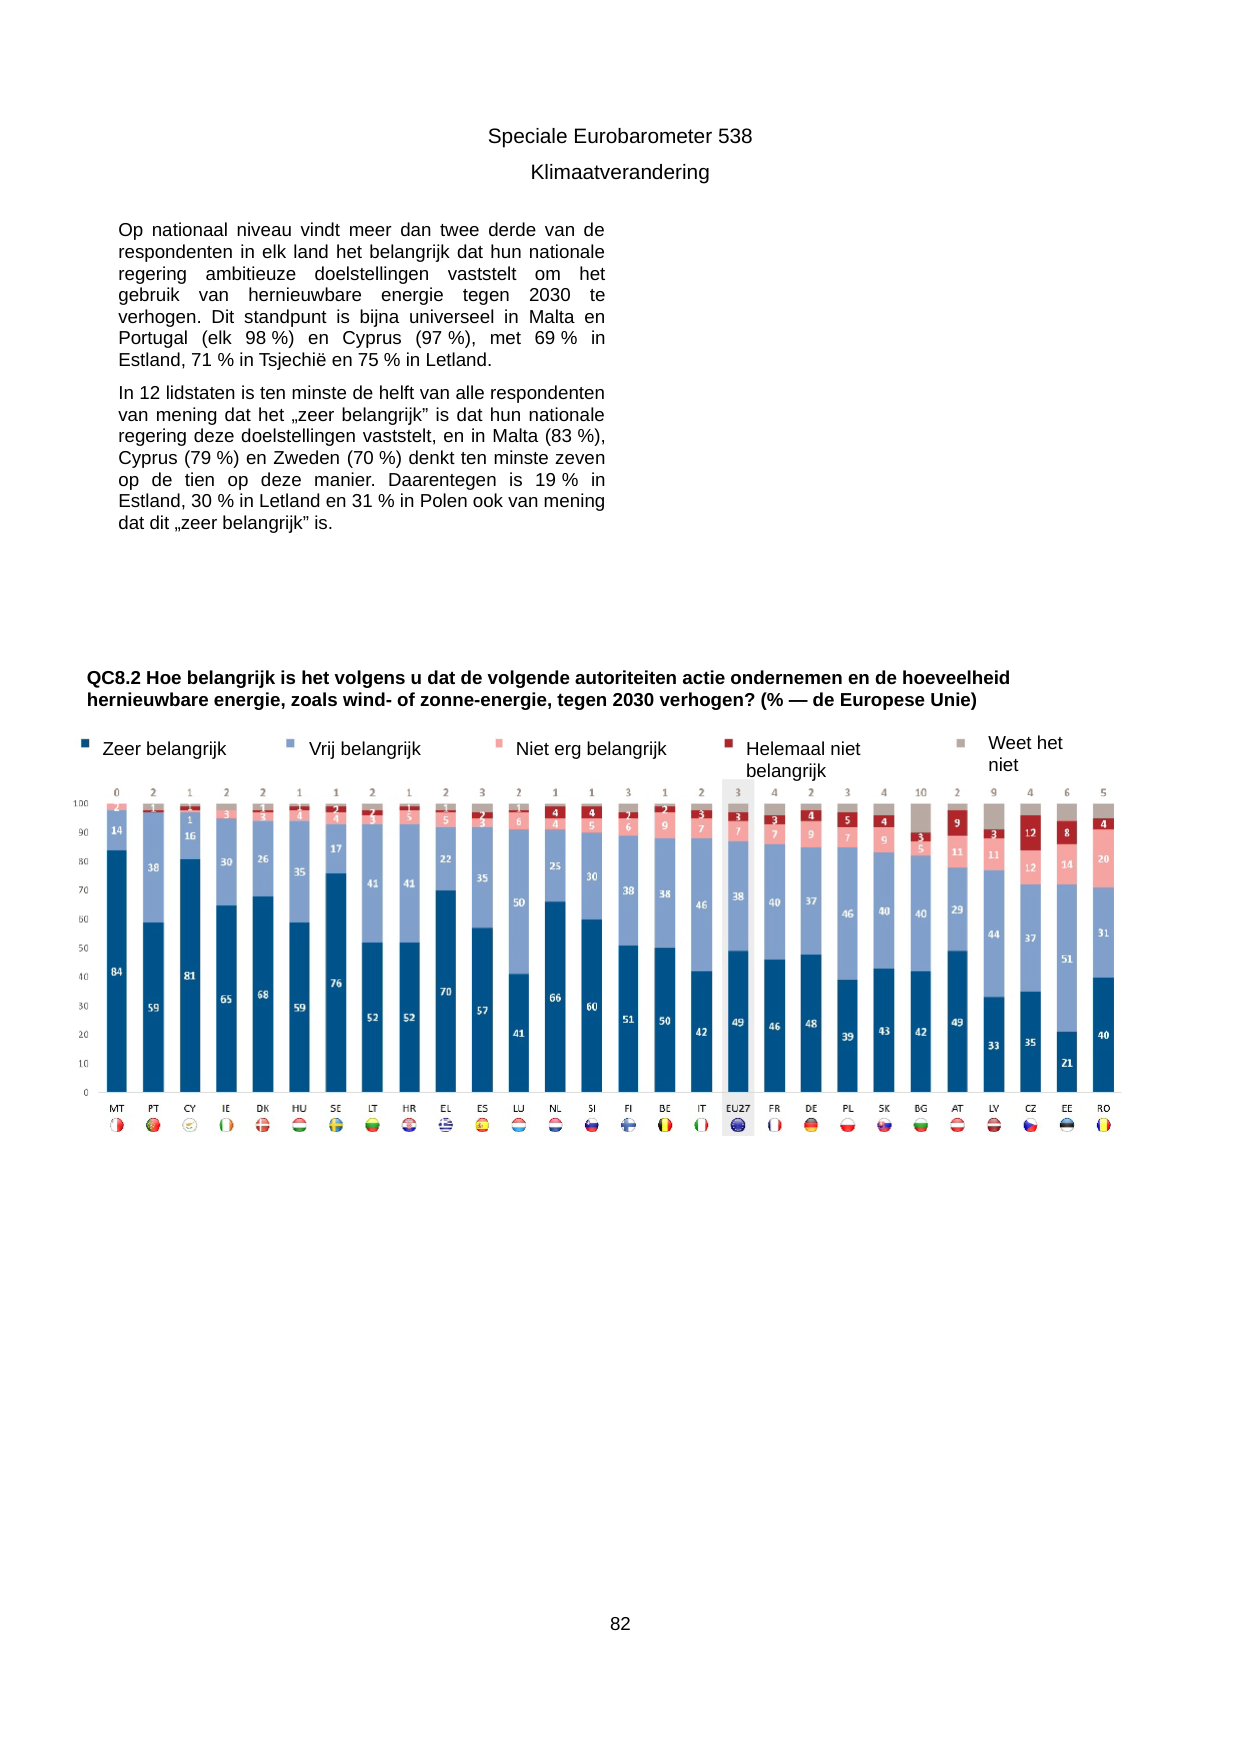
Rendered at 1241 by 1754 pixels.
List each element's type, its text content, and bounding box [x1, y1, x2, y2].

text In 12 lidstaten is ten minste de helft van alle respondenten van mening dat het „zeer belangrijk” is dat hun nationale regering deze doelstellingen vaststelt, en in Malta (83 %), Cyprus (79 %) en Zweden (70 %) denkt ten minste zeven op de tien op deze manier. Daarentegen is 19 % in Estland, 30 % in Letland en 31 % in Polen ook van mening dat dit „zeer belangrijk” is. [118, 382, 605, 533]
picture [64, 779, 1122, 1140]
picture [75, 730, 968, 749]
text Op nationaal niveau vindt meer dan twee derde van de respondenten in elk land het belangrijk dat hun nationale regering ambitieuze doelstellingen vaststelt om het gebruik van hernieuwbare energie tegen 2030 te verhogen. Dit standpunt is bijna universeel in Malta en Portugal (elk 98 %) en Cyprus (97 %), met 69 % in Estland, 71 % in Tsjechië en 75 % in Letland. [118, 219, 605, 370]
